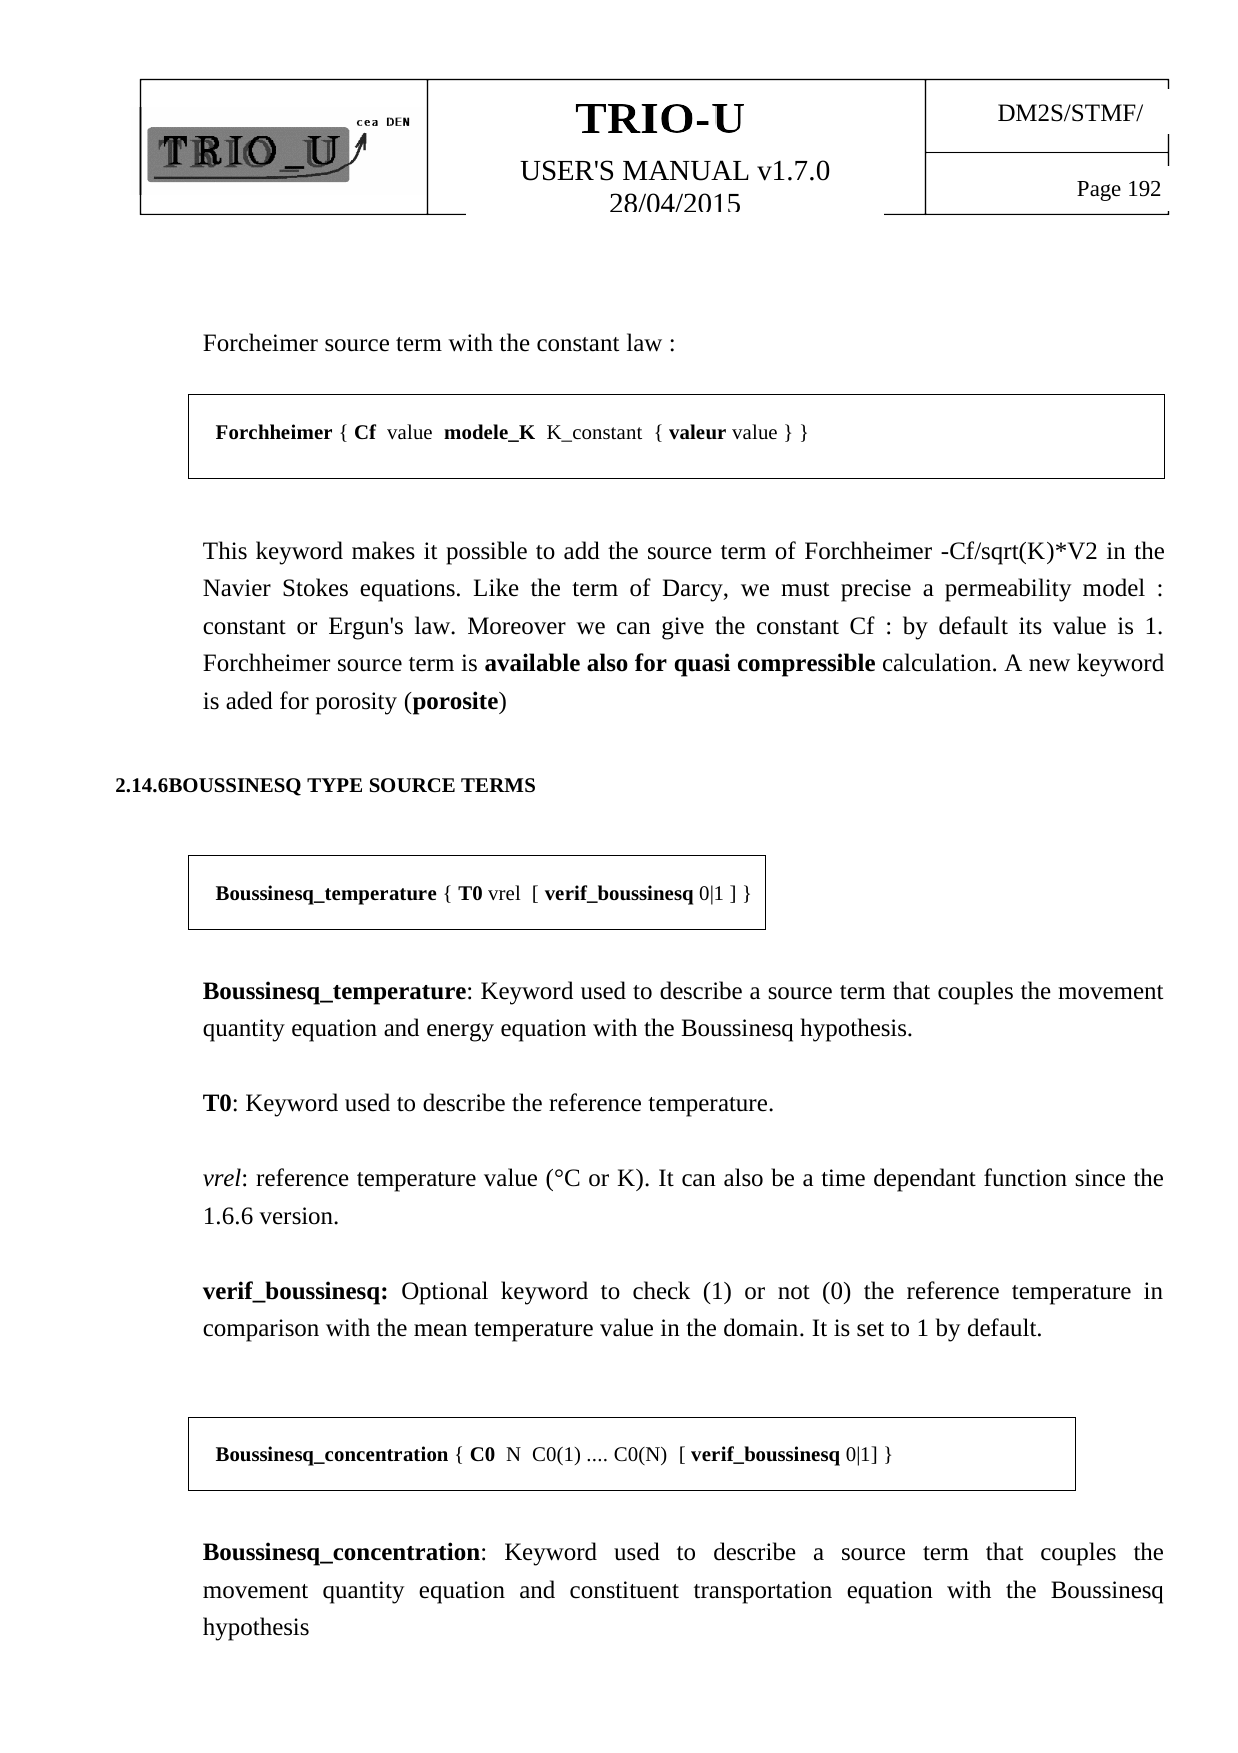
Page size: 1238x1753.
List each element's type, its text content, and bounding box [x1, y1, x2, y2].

table_header Forchheimer { Cf value modele_K K_constant { valeur value } } [189, 395, 1164, 478]
table_header Boussinesq_concentration { C0 N C0(1) .... C0(N) [ verif_boussinesq 0|1] } [189, 1418, 1075, 1490]
text verif_boussinesq: Optional keyword to check (1) or not (0) the reference temperature in comparison with the mean temperature value in the domain. It is set to 1 by default. [203, 1267, 1165, 1342]
table_header Boussinesq_temperature { T0 vrel [ verif_boussinesq 0|1 ] } [189, 856, 765, 928]
text vrel: reference temperature value (°C or K). It can also be a time dependant function since the 1.6.6 version. [203, 1154, 1165, 1229]
text Boussinesq_concentration: Keyword used to describe a source term that couples the movement quantity equation and constituent transportation equation with the Boussinesq hypothesis [203, 1529, 1165, 1641]
text Forcheimer source term with the constant law : [203, 319, 1165, 357]
text T0: Keyword used to describe the reference temperature. [203, 1079, 1165, 1117]
subtitle BOUSSINESQ TYPE SOURCE TERMS [115, 773, 1164, 797]
text This keyword makes it possible to add the source term of Forchheimer -Cf/sqrt(K)*V2 in the Navier Stokes equations. Like the term of Darcy, we must precise a permeability model : constant or Ergun's law. Moreover we can give the constant Cf : by default its value is 1. Forchheimer source term is available also for quasi compressible calculation. A new keyword is aded for porosity (porosite) [203, 527, 1165, 714]
text Boussinesq_temperature: Keyword used to describe a source term that couples the movement quantity equation and energy equation with the Boussinesq hypothesis. [203, 967, 1165, 1042]
